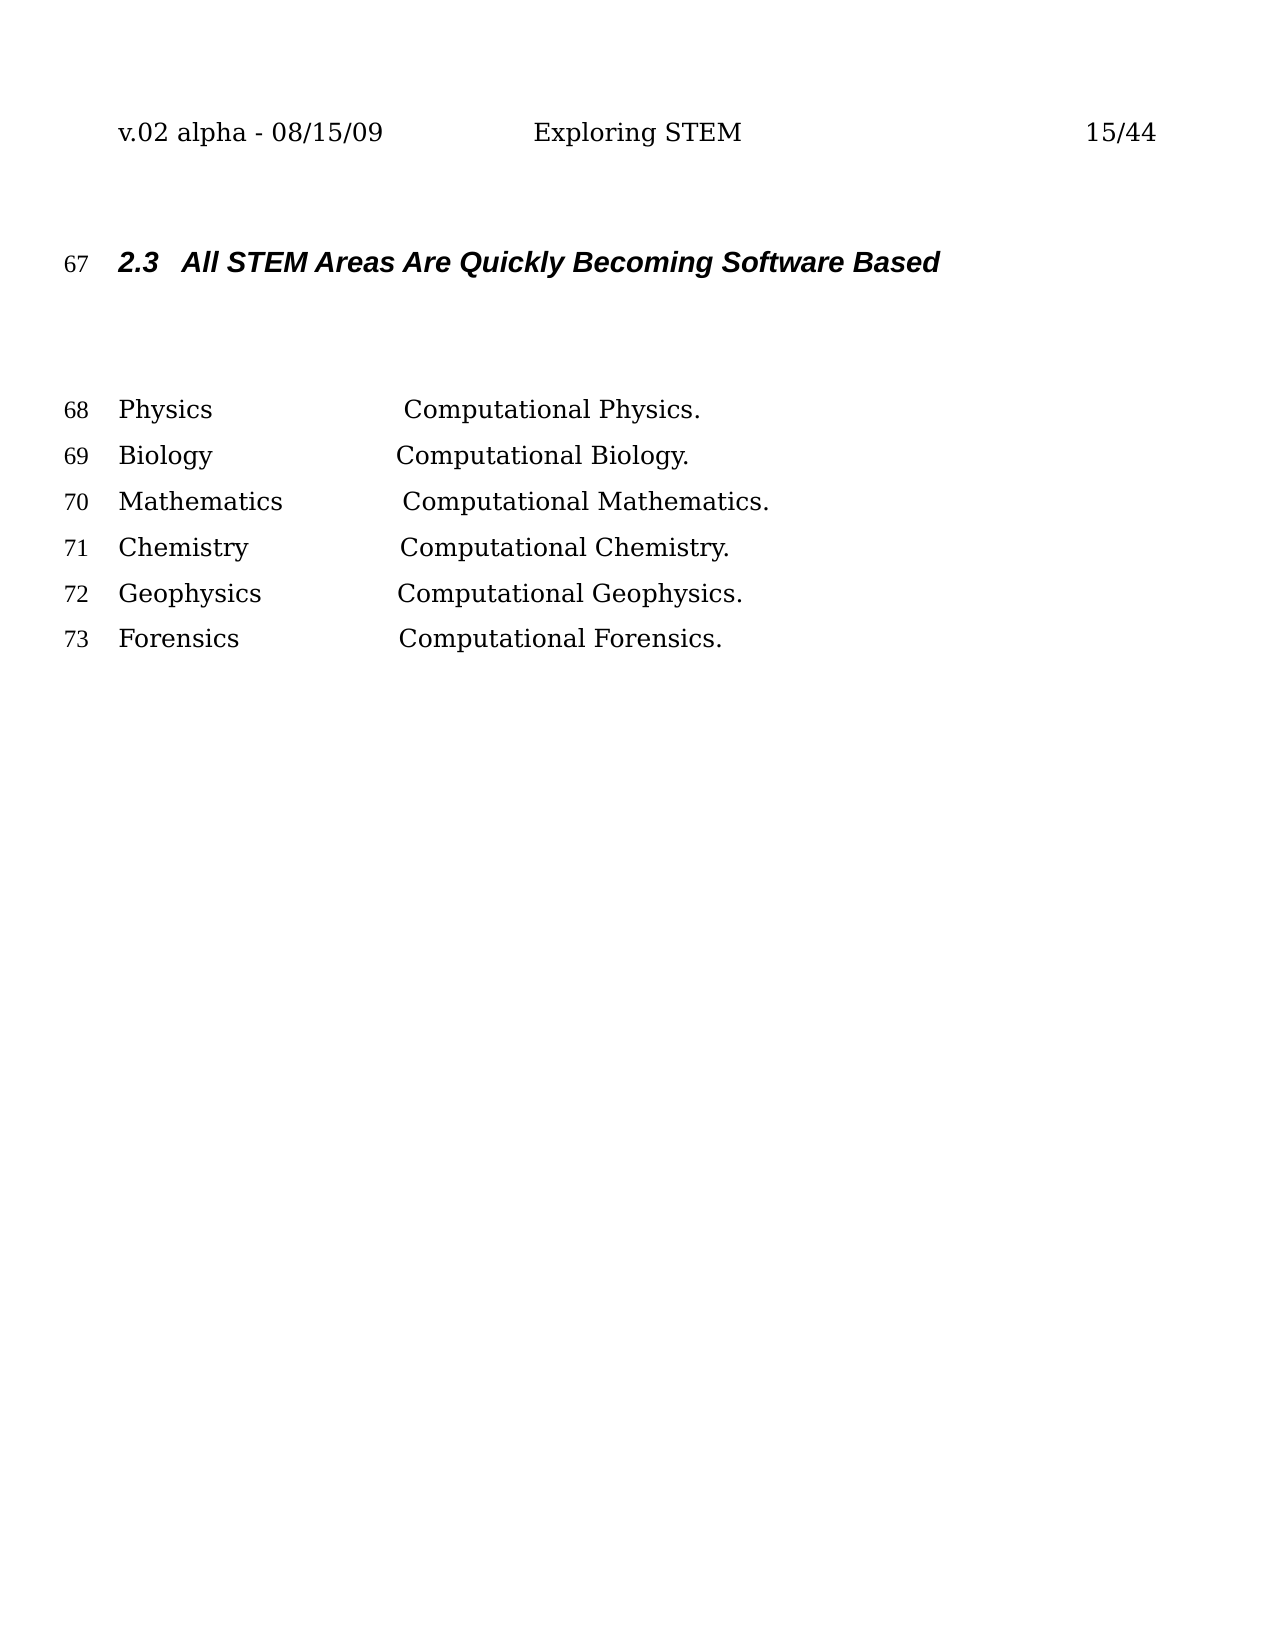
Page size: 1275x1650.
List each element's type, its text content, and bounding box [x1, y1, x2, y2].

text Geophysics Computational Geophysics. [118, 579, 1157, 608]
subtitle All STEM Areas Are Quickly Becoming Software Based [118, 245, 1157, 278]
text Chemistry Computational Chemistry. [118, 533, 1157, 562]
text Mathematics Computational Mathematics. [118, 487, 1157, 516]
text Forensics Computational Forensics. [118, 625, 1157, 654]
text Physics Computational Physics. [118, 396, 1157, 425]
text Biology Computational Biology. [118, 441, 1157, 471]
